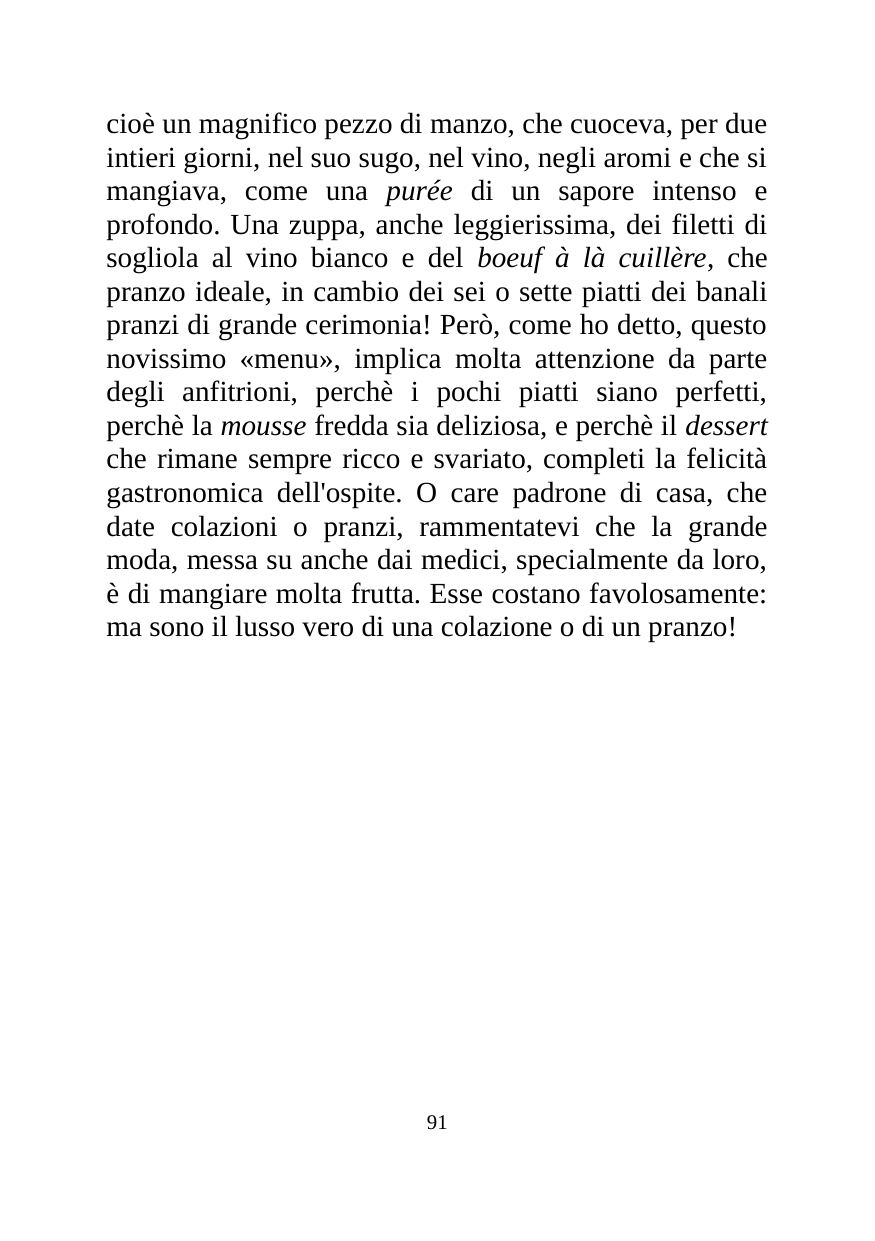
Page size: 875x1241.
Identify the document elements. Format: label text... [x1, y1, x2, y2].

text cioè un magnifico pezzo di manzo, che cuoceva, per due intieri giorni, nel suo sugo, nel vino, negli aromi e che si mangiava, come una purée di un sapore intenso e profondo. Una zuppa, anche leggierissima, dei filetti di sogliola al vino bianco e del boeuf à là cuillère, che pranzo ideale, in cambio dei sei o sette piatti dei banali pranzi di grande cerimonia! Però, come ho detto, questo novissimo «menu», implica molta attenzione da parte degli anfitrioni, perchè i pochi piatti siano perfetti, perchè la mousse fredda sia deliziosa, e perchè il dessert che rimane sempre ricco e svariato, completi la felicità gastronomica dell'ospite. O care padrone di casa, che date colazioni o pranzi, rammentatevi che la grande moda, messa su anche dai medici, specialmente da loro, è di mangiare molta frutta. Esse costano favolosamente: ma sono il lusso vero di una colazione o di un pranzo! [106, 106, 768, 643]
